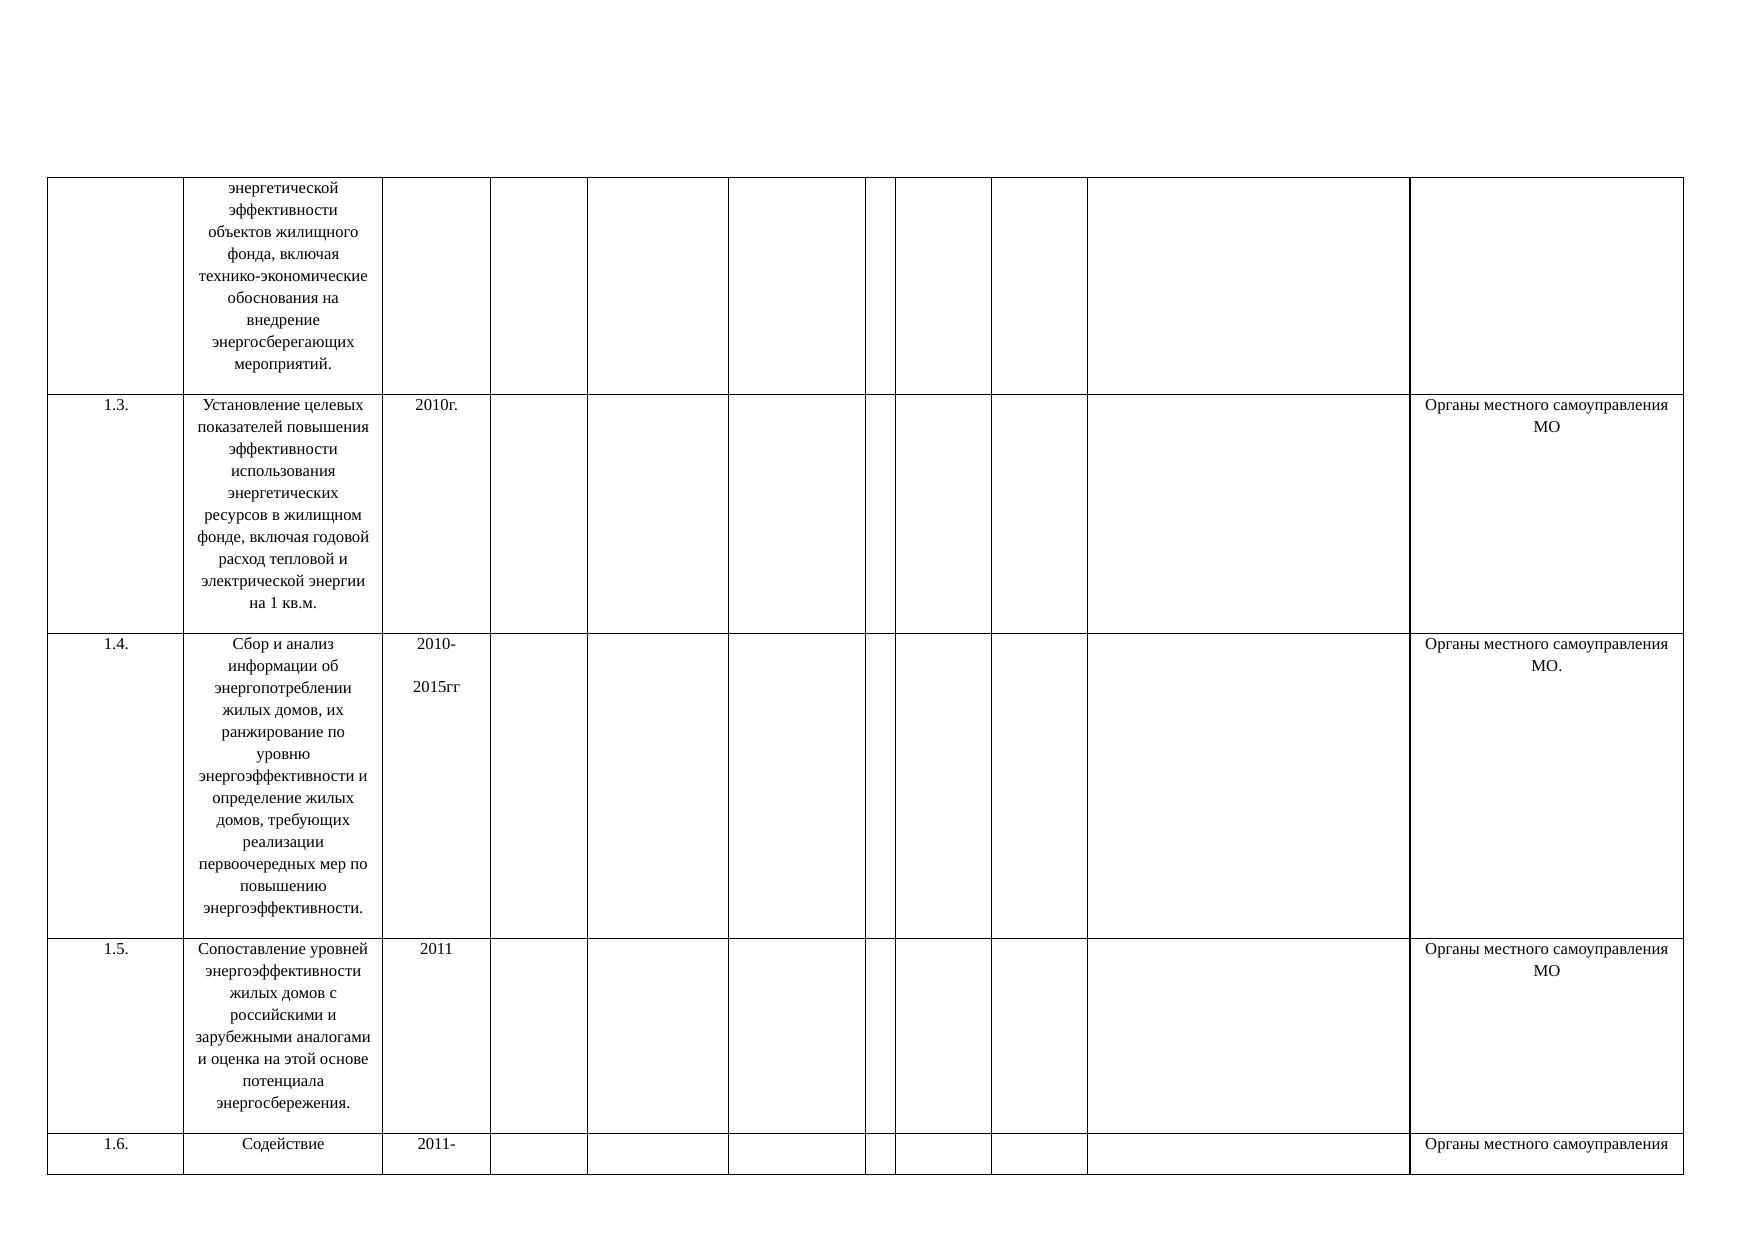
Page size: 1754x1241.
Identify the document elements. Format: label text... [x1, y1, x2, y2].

table_cell 2011- [383, 1134, 490, 1174]
table_cell [729, 395, 865, 633]
table_cell [588, 178, 728, 394]
table_cell 1.3. [48, 395, 183, 633]
table_cell 2010- 2015гг [383, 634, 490, 938]
table_cell [588, 1134, 728, 1174]
table_cell [588, 939, 728, 1133]
table_cell [1411, 178, 1683, 394]
table_cell [896, 178, 991, 394]
table_cell [491, 634, 587, 938]
table_cell [992, 178, 1087, 394]
table_cell [1088, 395, 1409, 633]
table_cell энергетической эффективности объектов жилищного фонда, включая технико-экономические обоснования на внедрение энергосберегающих мероприятий. [184, 178, 382, 394]
table_cell [491, 1134, 587, 1174]
table_cell Органы местного самоуправления МО [1411, 395, 1683, 633]
table_cell [992, 634, 1087, 938]
table_cell Сопоставление уровней энергоэффективности жилых домов с российскими и зарубежными аналогами и оценка на этой основе потенциала энергосбережения. [184, 939, 382, 1133]
table_cell [383, 178, 490, 394]
table_cell [866, 1134, 895, 1174]
table_cell 2010г. [383, 395, 490, 633]
table_cell [729, 939, 865, 1133]
table_cell 1.6. [48, 1134, 183, 1174]
table_cell [896, 634, 991, 938]
table_cell [729, 634, 865, 938]
table_cell [866, 634, 895, 938]
table_cell [992, 1134, 1087, 1174]
table_cell [1088, 1134, 1409, 1174]
table_cell Установление целевых показателей повышения эффективности использования энергетических ресурсов в жилищном фонде, включая годовой расход тепловой и электрической энергии на 1 кв.м. [184, 395, 382, 633]
table_cell [896, 939, 991, 1133]
table_cell [48, 178, 183, 394]
table_cell [729, 178, 865, 394]
table_cell [491, 395, 587, 633]
table_cell Органы местного самоуправления [1411, 1134, 1683, 1174]
table_cell [866, 939, 895, 1133]
table_cell 1.4. [48, 634, 183, 938]
table_cell Органы местного самоуправления МО. [1411, 634, 1683, 938]
table_cell [866, 395, 895, 633]
table_cell [1088, 939, 1409, 1133]
table_cell [896, 1134, 991, 1174]
table_cell [992, 395, 1087, 633]
table_cell [1088, 634, 1409, 938]
table_cell Органы местного самоуправления МО [1411, 939, 1683, 1133]
table_cell Сбор и анализ информации об энергопотреблении жилых домов, их ранжирование по уровню энергоэффективности и определение жилых домов, требующих реализации первоочередных мер по повышению энергоэффективности. [184, 634, 382, 938]
table_cell Содействие [184, 1134, 382, 1174]
table_cell 1.5. [48, 939, 183, 1133]
table_cell [1088, 178, 1409, 394]
table_cell [992, 939, 1087, 1133]
table_cell [491, 939, 587, 1133]
table_cell [588, 395, 728, 633]
table_cell [866, 178, 895, 394]
table_cell 2011 [383, 939, 490, 1133]
table_cell [729, 1134, 865, 1174]
table_cell [588, 634, 728, 938]
table_cell [491, 178, 587, 394]
table_cell [896, 395, 991, 633]
